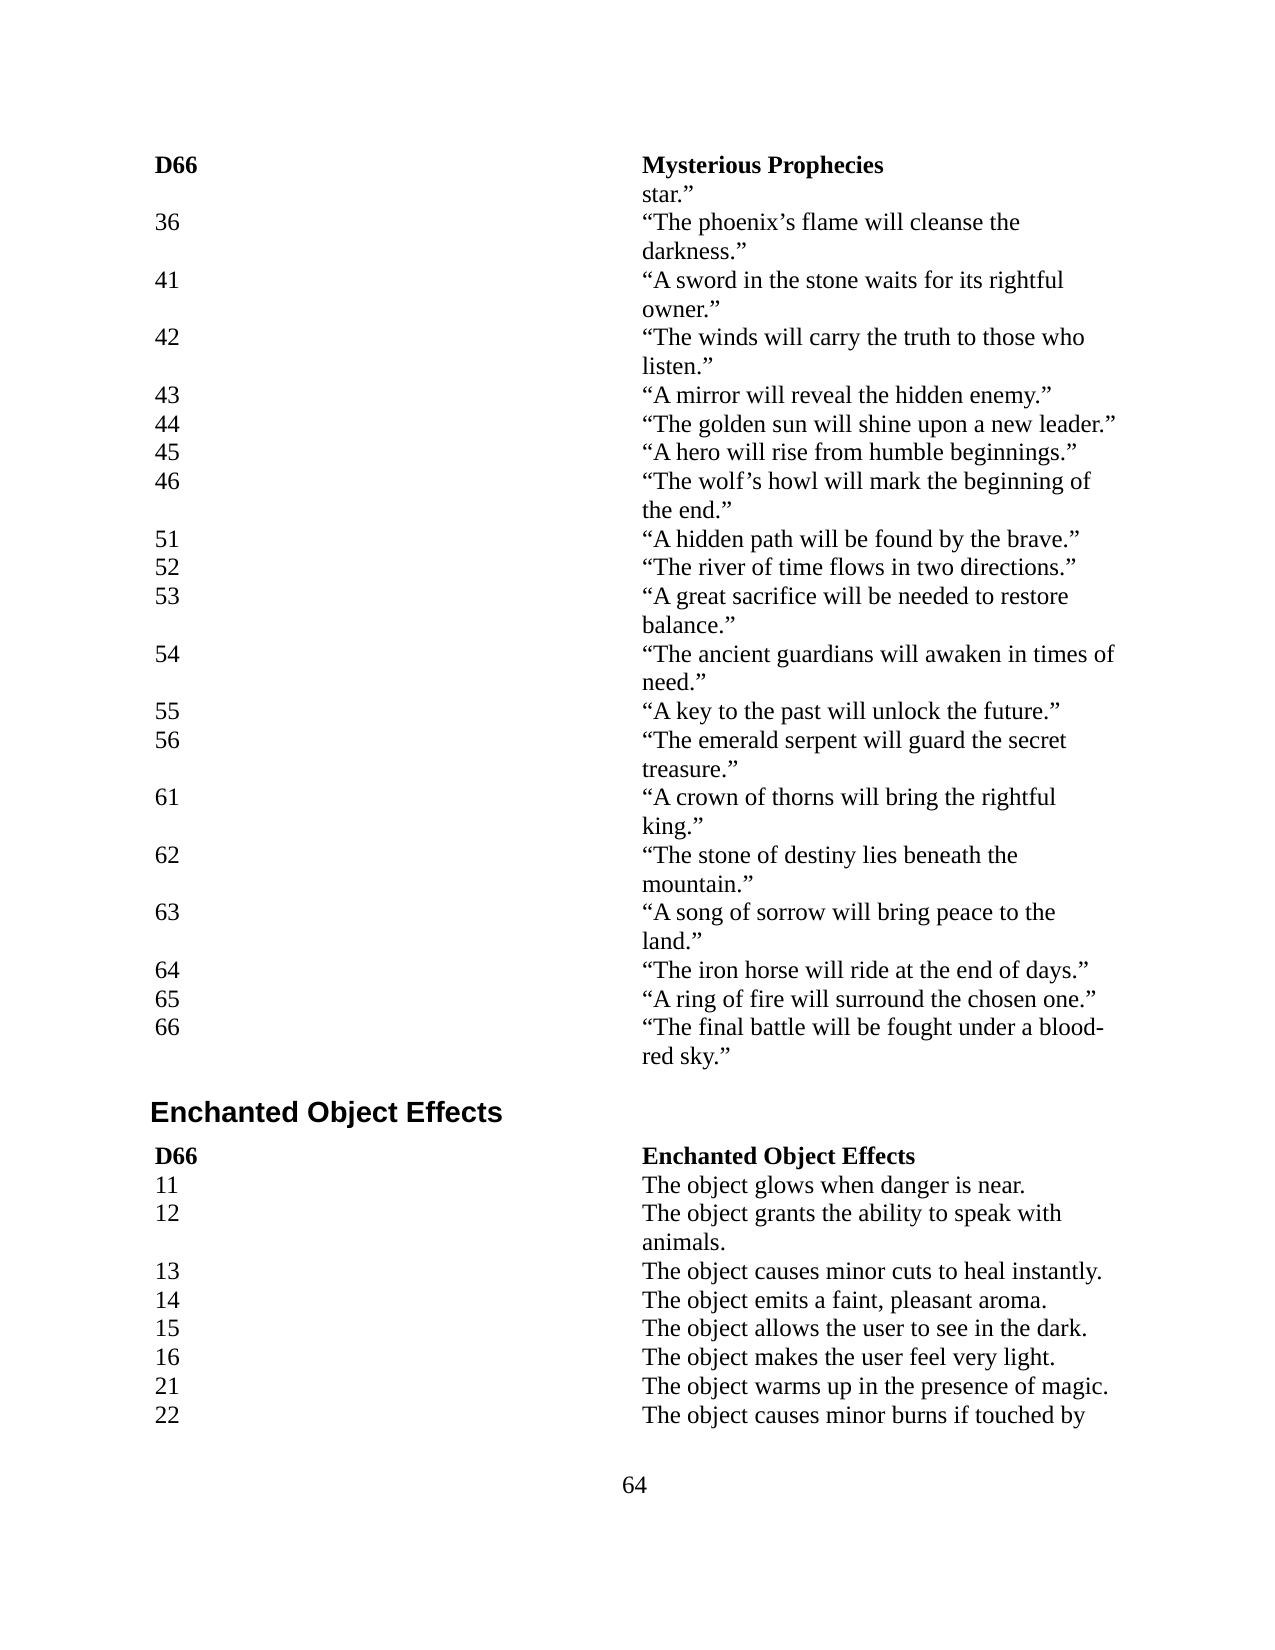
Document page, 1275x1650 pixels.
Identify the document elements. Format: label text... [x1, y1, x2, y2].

table_cell The object grants the ability to speak with animals. [638, 1199, 1125, 1256]
table_cell “A ring of fire will surround the chosen one.” [638, 984, 1125, 1012]
table_cell 12 [150, 1199, 637, 1256]
table_cell “The wolf’s howl will mark the beginning of the end.” [638, 466, 1125, 524]
table_cell 56 [150, 725, 637, 782]
table_cell 63 [150, 898, 637, 955]
table_cell “The golden sun will shine upon a new leader.” [638, 409, 1125, 437]
table_cell 16 [150, 1342, 637, 1371]
table_cell “The phoenix’s flame will cleanse the darkness.” [638, 208, 1125, 265]
table_cell 21 [150, 1371, 637, 1400]
table_cell 55 [150, 696, 637, 725]
table_cell “A crown of thorns will bring the rightful king.” [638, 783, 1125, 840]
table_cell “The stone of destiny lies beneath the mountain.” [638, 840, 1125, 897]
table_cell “The river of time flows in two directions.” [638, 553, 1125, 581]
table_cell 51 [150, 524, 637, 552]
table_cell The object allows the user to see in the dark. [638, 1314, 1125, 1342]
table_cell 46 [150, 466, 637, 524]
table_header Enchanted Object Effects [638, 1141, 1125, 1170]
table_cell The object warms up in the presence of magic. [638, 1371, 1125, 1400]
table_cell “A sword in the stone waits for its rightful owner.” [638, 265, 1125, 322]
table_cell “A hidden path will be found by the brave.” [638, 524, 1125, 552]
table_cell 61 [150, 783, 637, 840]
table_cell “A song of sorrow will bring peace to the land.” [638, 898, 1125, 955]
table_cell 64 [150, 955, 637, 984]
table_cell 15 [150, 1314, 637, 1342]
table_cell “The final battle will be fought under a blood-red sky.” [638, 1013, 1125, 1070]
table_cell “The iron horse will ride at the end of days.” [638, 955, 1125, 984]
table_cell “A hero will rise from humble beginnings.” [638, 438, 1125, 466]
table_cell 66 [150, 1013, 637, 1070]
table_cell The object causes minor cuts to heal instantly. [638, 1256, 1125, 1285]
table_cell “The winds will carry the truth to those who listen.” [638, 323, 1125, 380]
table_cell “A great sacrifice will be needed to restore balance.” [638, 581, 1125, 639]
table_cell 62 [150, 840, 637, 897]
table_cell The object glows when danger is near. [638, 1170, 1125, 1198]
table_cell 41 [150, 265, 637, 322]
table_cell “The emerald serpent will guard the secret treasure.” [638, 725, 1125, 782]
table_cell The object makes the user feel very light. [638, 1342, 1125, 1371]
table_cell 36 [150, 208, 637, 265]
table_cell 13 [150, 1256, 637, 1285]
table_cell “A mirror will reveal the hidden enemy.” [638, 380, 1125, 409]
subtitle Enchanted Object Effects [150, 1095, 1125, 1128]
table_cell 43 [150, 380, 637, 409]
table_header D66 [150, 1141, 637, 1170]
table_header D66 [150, 150, 637, 179]
table_cell 44 [150, 409, 637, 437]
table_header Mysterious Prophecies [638, 150, 1125, 179]
table_cell “The ancient guardians will awaken in times of need.” [638, 639, 1125, 696]
table_cell 11 [150, 1170, 637, 1198]
table_cell star.” [638, 179, 1125, 207]
table_cell The object causes minor burns if touched by [638, 1400, 1125, 1428]
table_cell 53 [150, 581, 637, 639]
table_cell The object emits a faint, pleasant aroma. [638, 1285, 1125, 1313]
table_cell 22 [150, 1400, 637, 1428]
table_cell 54 [150, 639, 637, 696]
table_cell 14 [150, 1285, 637, 1313]
table_cell 45 [150, 438, 637, 466]
table_cell 52 [150, 553, 637, 581]
table_cell 42 [150, 323, 637, 380]
table_cell [150, 179, 637, 207]
table_cell “A key to the past will unlock the future.” [638, 696, 1125, 725]
table_cell 65 [150, 984, 637, 1012]
